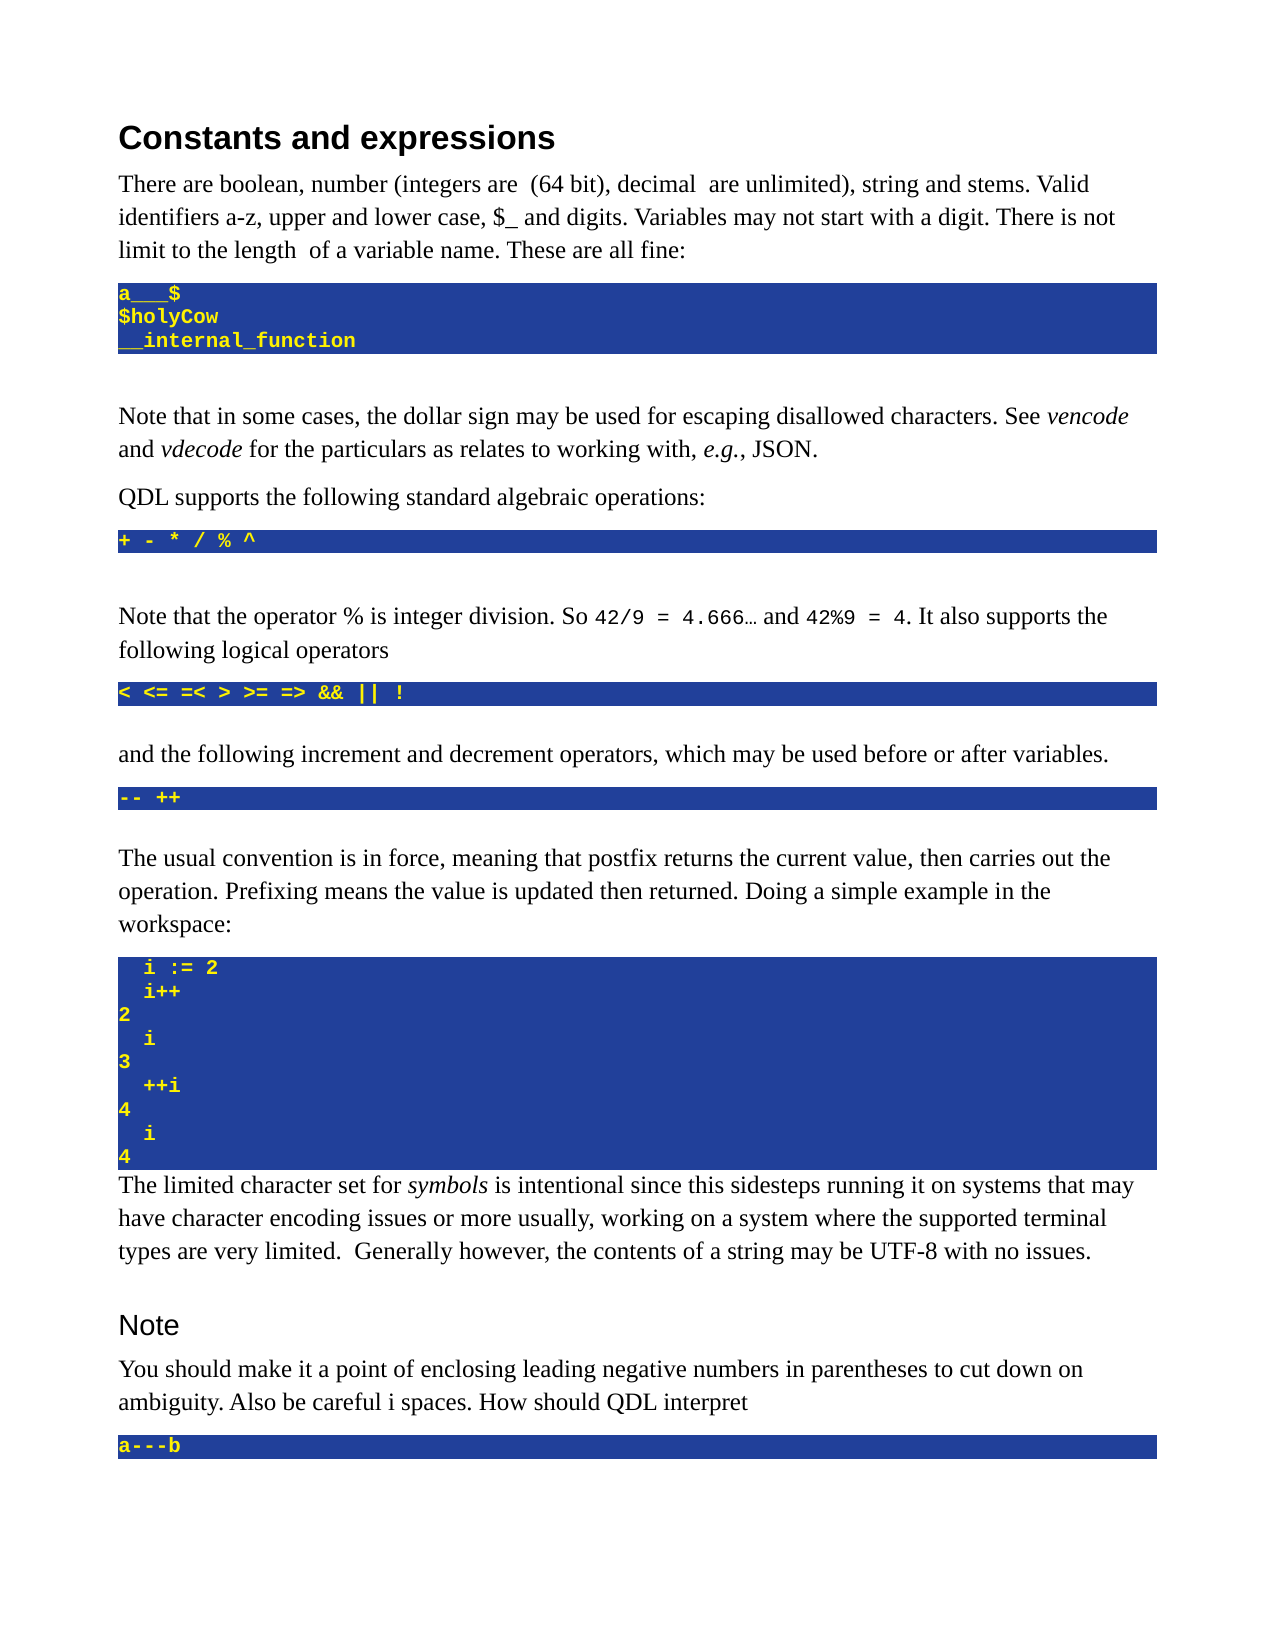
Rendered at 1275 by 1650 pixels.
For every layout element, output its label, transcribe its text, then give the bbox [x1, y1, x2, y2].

text a___$ [118, 283, 1157, 307]
text i [118, 1122, 1157, 1146]
text The usual convention is in force, meaning that postfix returns the current value, then carries out the operation. Prefixing means the value is updated then returned. Doing a simple example in the workspace: [118, 810, 1157, 938]
text Note that the operator % is integer division. So 42/9 = 4.666… and 42%9 = 4. It also supports the following logical operators [118, 601, 1157, 663]
text and the following increment and decrement operators, which may be used before or after variables. [118, 706, 1157, 768]
text -- ++ [118, 787, 1157, 810]
text QDL supports the following standard algebraic operations: [118, 482, 1157, 511]
text + - * / % ^ [118, 530, 1157, 553]
text Note that in some cases, the dollar sign may be used for escaping disallowed characters. See vencode and vdecode for the particulars as relates to working with, e.g., JSON. [118, 401, 1157, 463]
text The limited character set for symbols is intentional since this sidesteps running it on systems that may have character encoding issues or more usually, working on a system where the supported terminal types are very limited. Generally however, the contents of a string may be UTF-8 with no issues. [118, 1170, 1157, 1264]
text $holyCow [118, 307, 1157, 330]
text i [118, 1028, 1157, 1052]
subtitle Note [118, 1308, 1157, 1342]
text 4 [118, 1099, 1157, 1122]
text There are boolean, number (integers are (64 bit), decimal are unlimited), string and stems. Valid identifiers a-z, upper and lower case, $_ and digits. Variables may not start with a digit. There is not limit to the length of a variable name. These are all fine: [118, 169, 1157, 264]
text < <= =< > >= => && || ! [118, 682, 1157, 706]
text a---b [118, 1435, 1157, 1459]
text ++i [118, 1075, 1157, 1099]
text 2 [118, 1004, 1157, 1028]
text 3 [118, 1052, 1157, 1075]
text 4 [118, 1146, 1157, 1170]
text i := 2 [118, 957, 1157, 981]
text i++ [118, 981, 1157, 1004]
text You should make it a point of enclosing leading negative numbers in parentheses to cut down on ambiguity. Also be careful i spaces. How should QDL interpret [118, 1354, 1157, 1416]
subtitle Constants and expressions [118, 118, 1157, 157]
text __internal_function [118, 330, 1157, 354]
